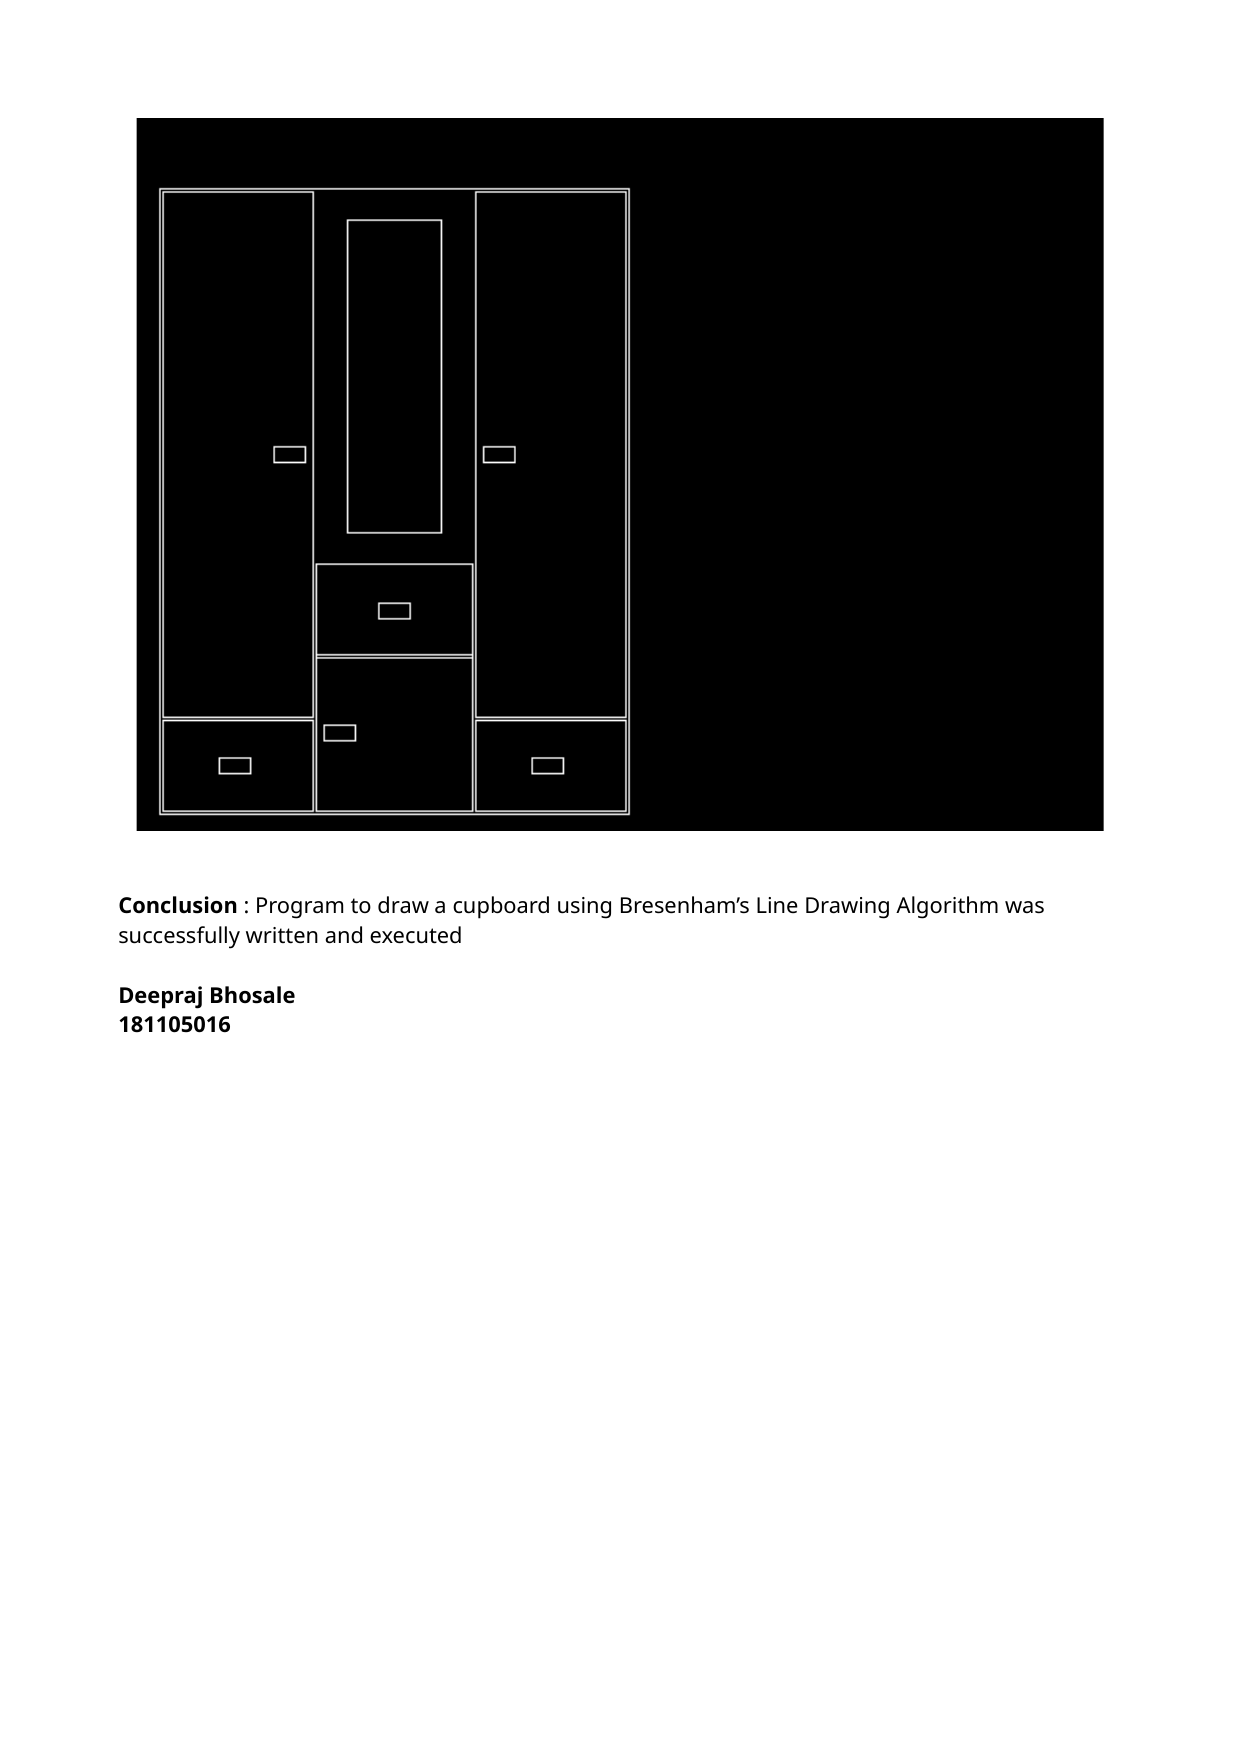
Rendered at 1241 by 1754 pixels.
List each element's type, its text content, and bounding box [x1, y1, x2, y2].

text Deepraj Bhosale [118, 979, 1122, 1009]
text Conclusion : Program to draw a cupboard using Bresenham’s Line Drawing Algorithm was successfully written and executed [118, 890, 1122, 950]
picture [136, 118, 1104, 831]
text 181105016 [118, 1009, 1122, 1039]
